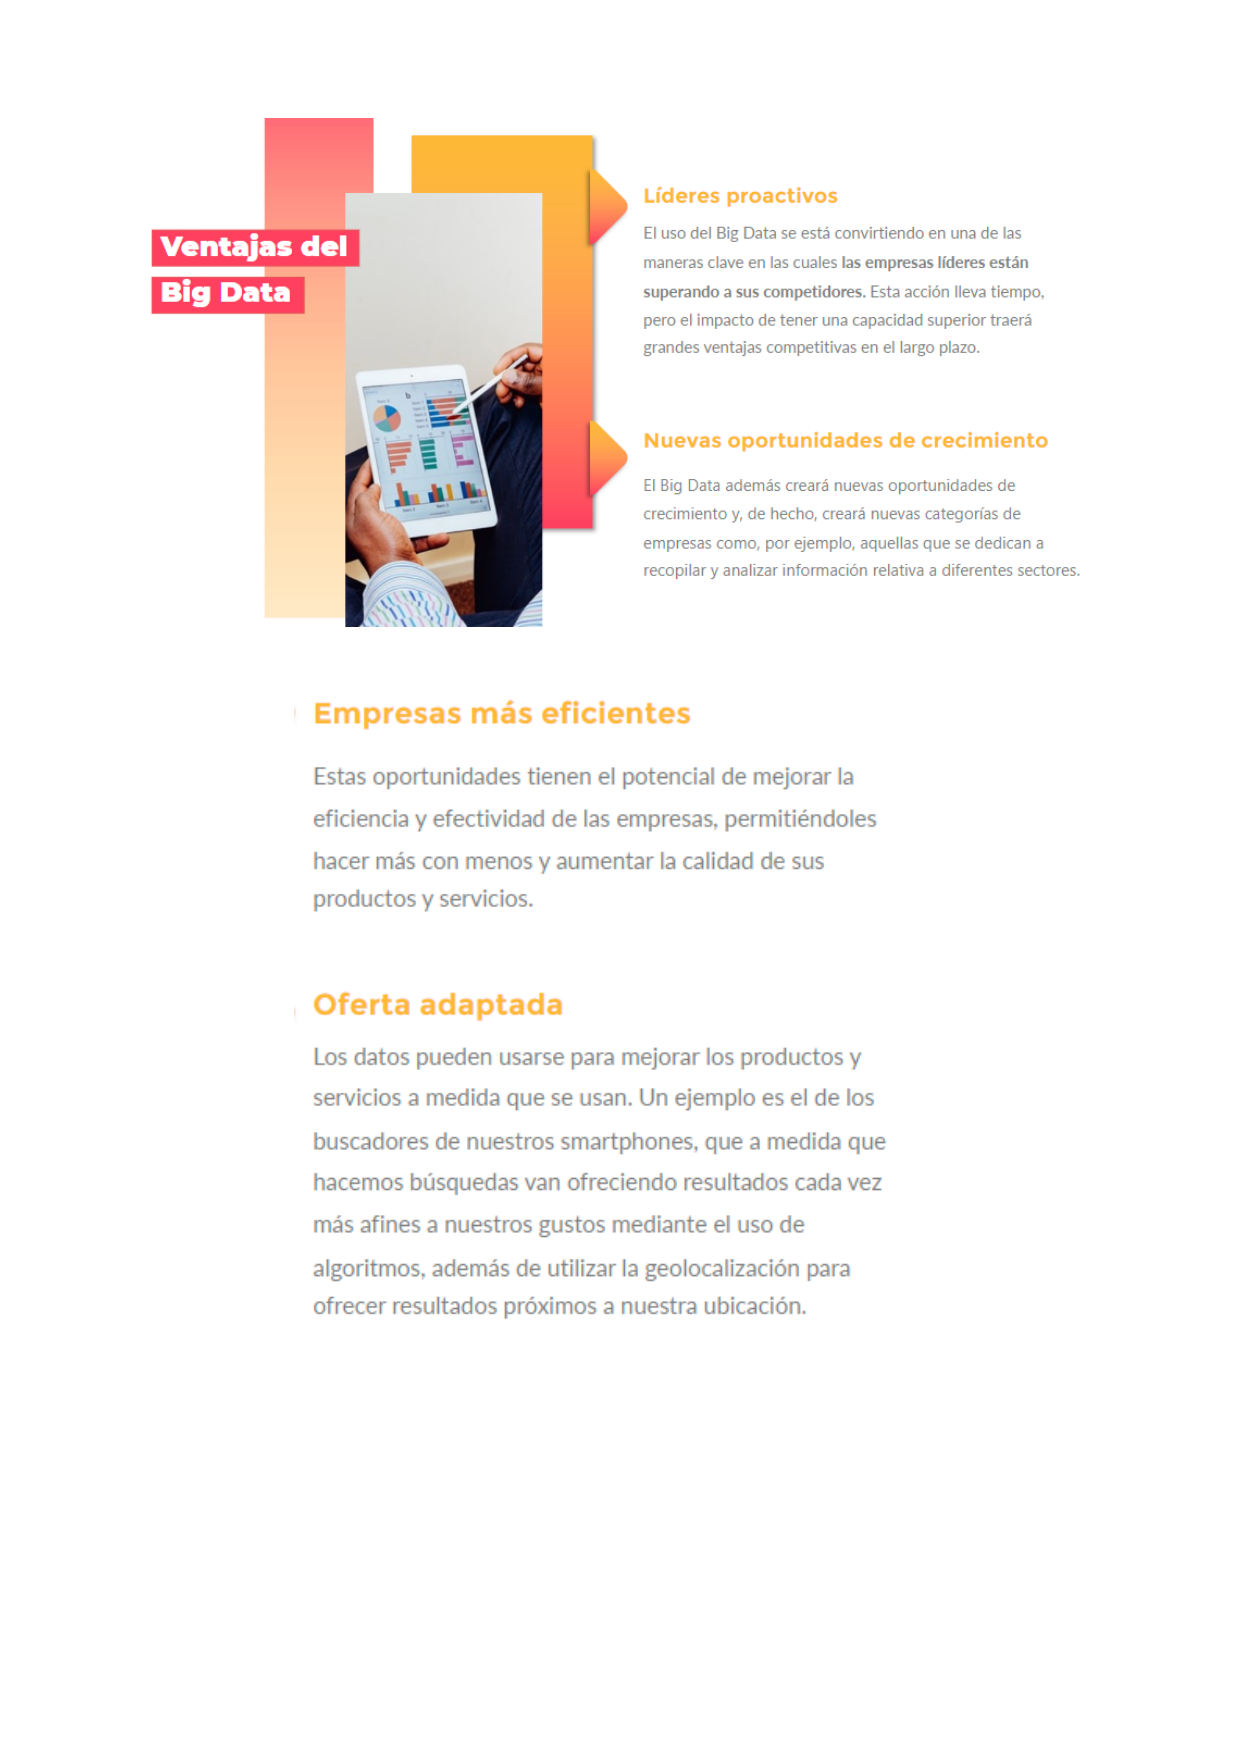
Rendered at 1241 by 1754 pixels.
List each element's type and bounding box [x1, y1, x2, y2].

picture [294, 684, 946, 1355]
picture [118, 118, 1123, 627]
